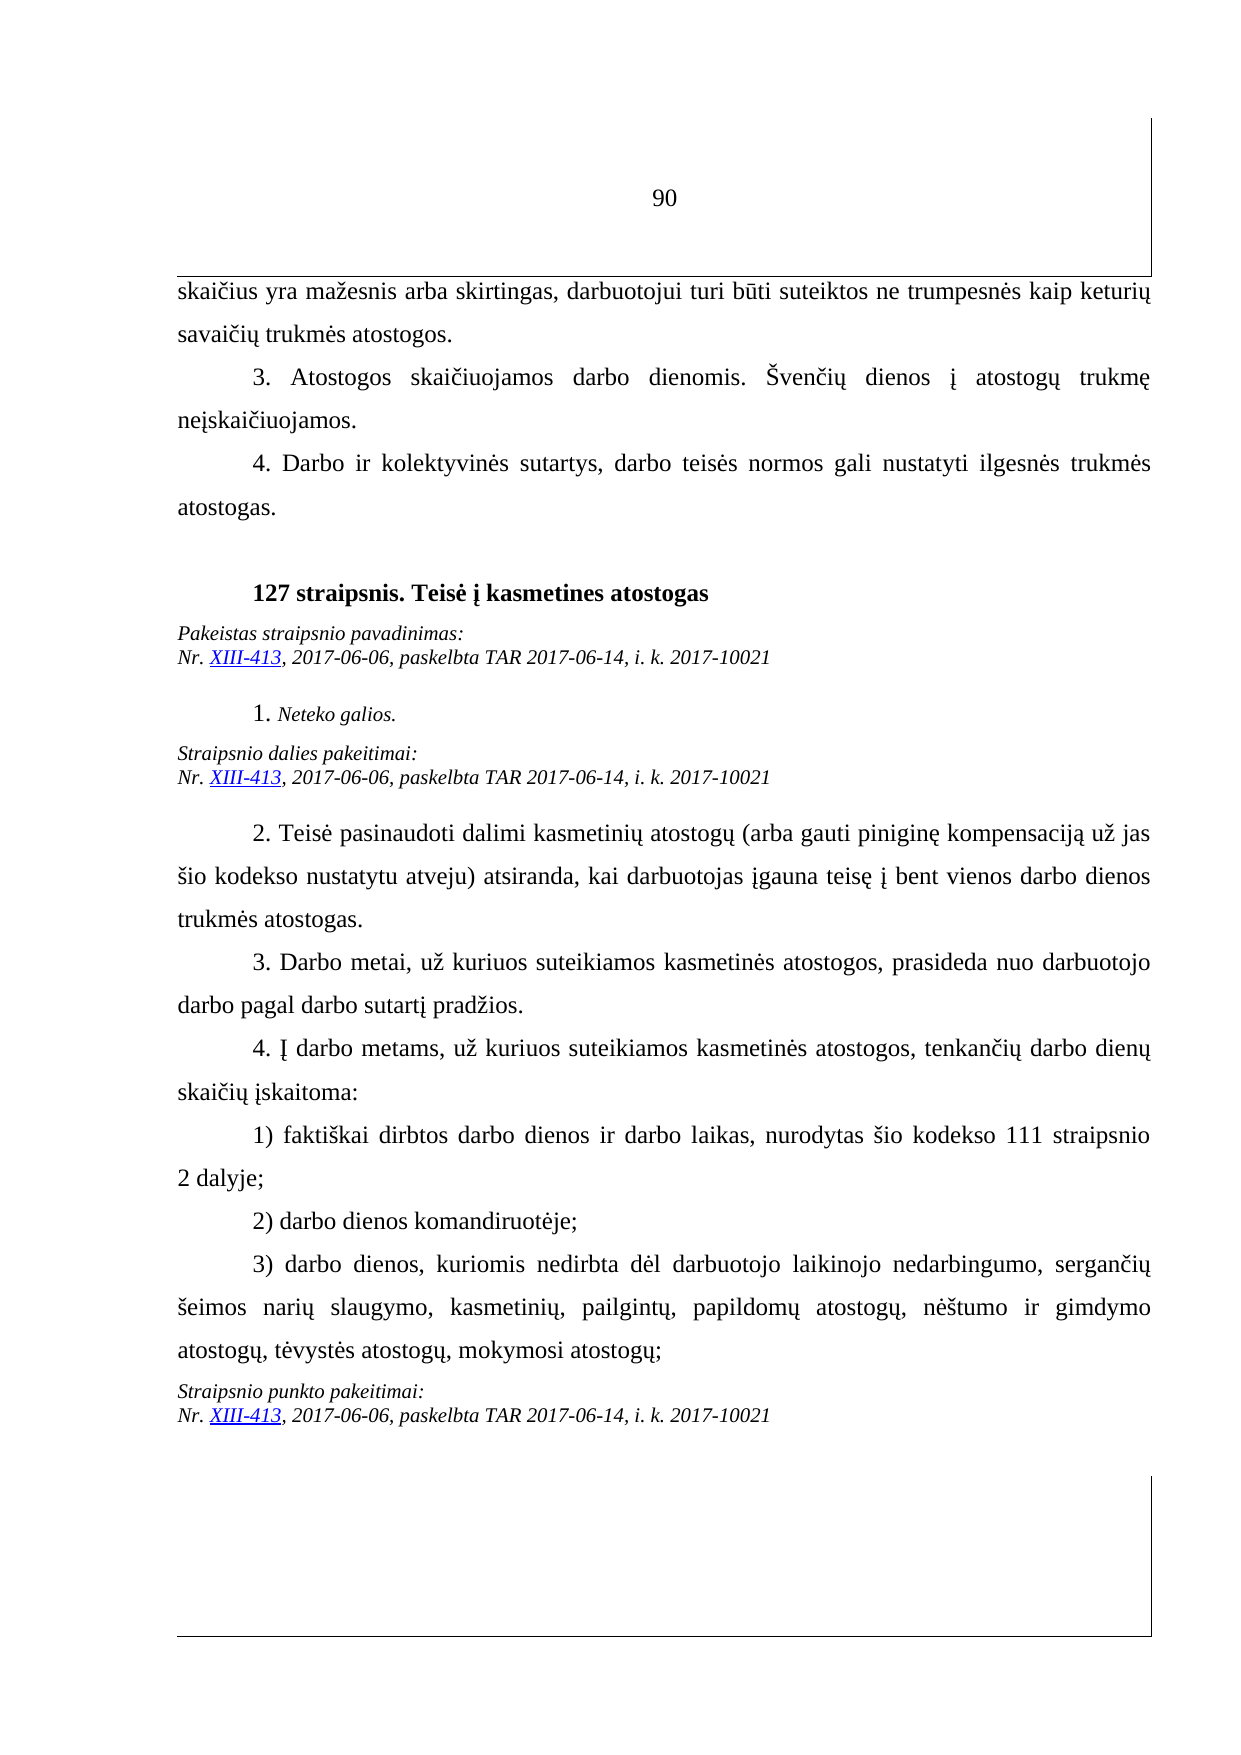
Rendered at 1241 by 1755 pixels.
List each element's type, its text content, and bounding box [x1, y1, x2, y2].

text 2) darbo dienos komandiruotėje; [177, 1206, 1152, 1235]
text 3. Atostogos skaičiuojamos darbo dienomis. Švenčių dienos į atostogų trukmę neįskaičiuojamos. [177, 362, 1152, 434]
text Straipsnio dalies pakeitimai: [177, 741, 1152, 765]
text Straipsnio punkto pakeitimai: [177, 1378, 1152, 1403]
text 4. Darbo ir kolektyvinės sutartys, darbo teisės normos gali nustatyti ilgesnės trukmės atostogas. [177, 448, 1152, 520]
text 1) faktiškai dirbtos darbo dienos ir darbo laikas, nurodytas šio kodekso 111 straipsnio 2 dalyje; [177, 1120, 1152, 1192]
text 3. Darbo metai, už kuriuos suteikiamos kasmetinės atostogos, prasideda nuo darbuotojo darbo pagal darbo sutartį pradžios. [177, 947, 1152, 1019]
text skaičius yra mažesnis arba skirtingas, darbuotojui turi būti suteiktos ne trumpesnės kaip keturių savaičių trukmės atostogos. [177, 276, 1152, 348]
text 2. Teisė pasinaudoti dalimi kasmetinių atostogų (arba gauti piniginę kompensaciją už jas šio kodekso nustatytu atveju) atsiranda, kai darbuotojas įgauna teisę į bent vienos darbo dienos trukmės atostogas. [177, 818, 1152, 933]
text 4. Į darbo metams, už kuriuos suteikiamos kasmetinės atostogos, tenkančių darbo dienų skaičių įskaitoma: [177, 1033, 1152, 1105]
text 1. Neteko galios. [177, 698, 1152, 727]
text 3) darbo dienos, kuriomis nedirbta dėl darbuotojo laikinojo nedarbingumo, sergančių šeimos narių slaugymo, kasmetinių, pailgintų, papildomų atostogų, nėštumo ir gimdymo atostogų, tėvystės atostogų, mokymosi atostogų; [177, 1249, 1152, 1364]
subtitle 127 straipsnis. Teisė į kasmetines atostogas [177, 578, 1152, 607]
text Pakeistas straipsnio pavadinimas: [177, 621, 1152, 645]
text Nr. XIII-413, 2017-06-06, paskelbta TAR 2017-06-14, i. k. 2017-10021 [177, 765, 1152, 789]
text Nr. XIII-413, 2017-06-06, paskelbta TAR 2017-06-14, i. k. 2017-10021 [177, 645, 1152, 669]
text Nr. XIII-413, 2017-06-06, paskelbta TAR 2017-06-14, i. k. 2017-10021 [177, 1403, 1152, 1427]
